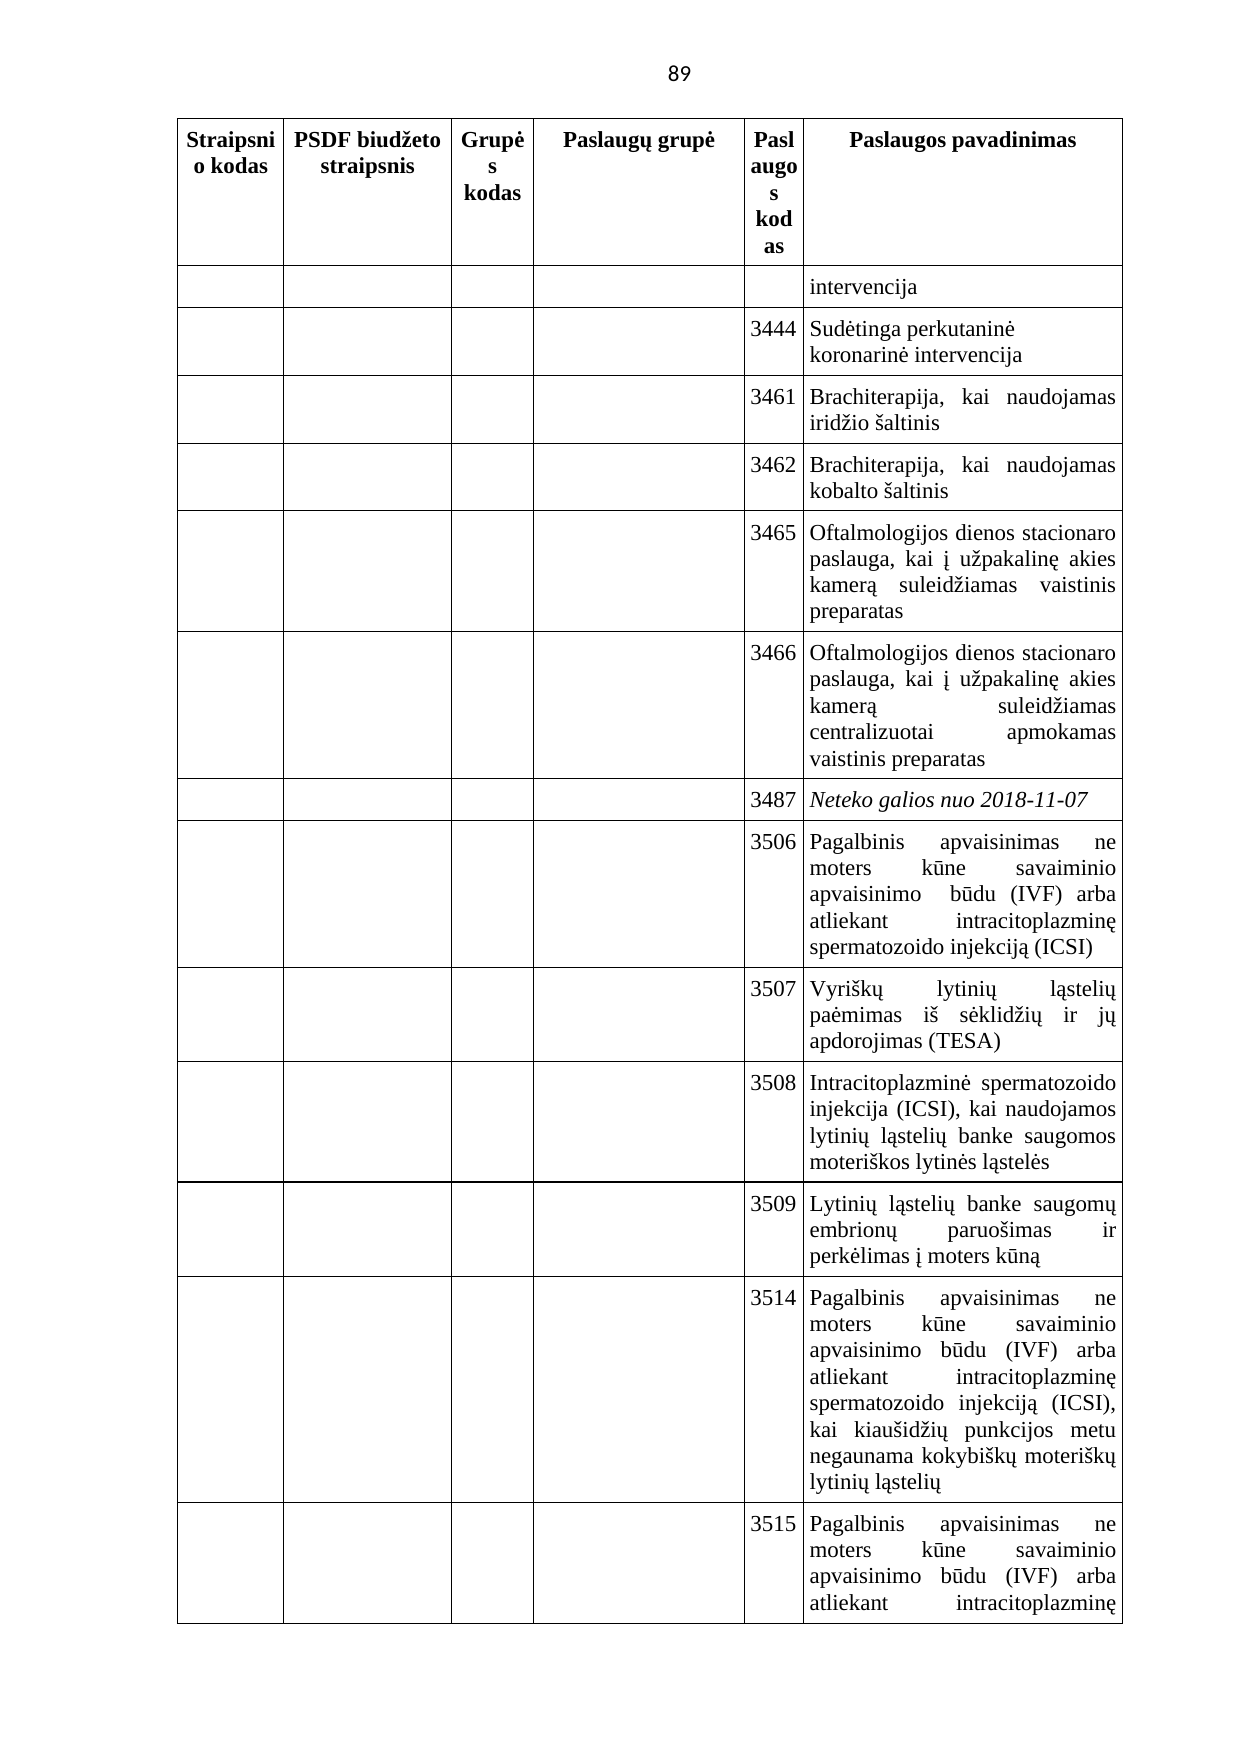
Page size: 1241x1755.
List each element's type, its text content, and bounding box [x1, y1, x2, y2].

table_cell [178, 1062, 283, 1181]
table_cell Lytinių ląstelių banke saugomų embrionų paruošimas ir perkėlimas į moters kūną [804, 1183, 1122, 1276]
table_cell [534, 1062, 744, 1181]
table_cell [452, 968, 533, 1061]
table_cell [452, 1503, 533, 1622]
table_cell [178, 632, 283, 778]
table_cell [534, 511, 744, 631]
table_cell 3514 [745, 1277, 803, 1502]
table_cell [178, 376, 283, 442]
table_cell 3465 [745, 511, 803, 631]
table_cell Vyriškų lytinių ląstelių paėmimas iš sėklidžių ir jų apdorojimas (TESA) [804, 968, 1122, 1061]
table_header Paslaugos kodas [745, 119, 803, 265]
table_cell [178, 444, 283, 510]
table_cell [284, 968, 451, 1061]
table_cell [452, 1277, 533, 1502]
table_cell [284, 779, 451, 819]
table_cell [178, 511, 283, 631]
table_cell [284, 1277, 451, 1502]
table_cell 3462 [745, 444, 803, 510]
table_cell Sudėtinga perkutaninė koronarinė intervencija [804, 308, 1122, 374]
table_cell [284, 511, 451, 631]
table_cell 3508 [745, 1062, 803, 1181]
table_cell [284, 1062, 451, 1181]
table_cell [534, 444, 744, 510]
table_cell Neteko galios nuo 2018-11-07 [804, 779, 1122, 819]
table_cell [178, 308, 283, 374]
table_cell [534, 632, 744, 778]
table_cell [178, 1503, 283, 1622]
table_cell intervencija [804, 266, 1122, 307]
table_cell [178, 1277, 283, 1502]
table_cell [452, 308, 533, 374]
table_cell [284, 821, 451, 967]
table_cell [284, 308, 451, 374]
table_cell Brachiterapija, kai naudojamas iridžio šaltinis [804, 376, 1122, 442]
table_cell Oftalmologijos dienos stacionaro paslauga, kai į užpakalinę akies kamerą suleidžiamas centralizuotai apmokamas vaistinis preparatas [804, 632, 1122, 778]
table_cell [284, 1183, 451, 1276]
table_cell [284, 266, 451, 307]
table_cell [534, 376, 744, 442]
table_cell [452, 266, 533, 307]
table_cell 3487 [745, 779, 803, 819]
table_cell [284, 1503, 451, 1622]
table_cell 3444 [745, 308, 803, 374]
table_cell [452, 511, 533, 631]
table_cell [178, 1183, 283, 1276]
table_cell [534, 1503, 744, 1622]
table_cell [178, 968, 283, 1061]
table_cell 3515 [745, 1503, 803, 1622]
table_cell 3506 [745, 821, 803, 967]
table_cell [452, 1062, 533, 1181]
table_cell 3466 [745, 632, 803, 778]
table_cell Pagalbinis apvaisinimas ne moters kūne savaiminio apvaisinimo būdu (IVF) arba atliekant intracitoplazminę spermatozoido injekciją (ICSI) [804, 821, 1122, 967]
table_cell 3507 [745, 968, 803, 1061]
table_cell [534, 1183, 744, 1276]
table_cell [178, 821, 283, 967]
table_cell 3509 [745, 1183, 803, 1276]
table_cell [534, 821, 744, 967]
table_header Grupės kodas [452, 119, 533, 265]
table_cell [534, 308, 744, 374]
table_cell [452, 821, 533, 967]
table_cell [745, 266, 803, 307]
table_cell [534, 779, 744, 819]
table_header PSDF biudžeto straipsnis [284, 119, 451, 265]
table_cell [452, 779, 533, 819]
table_cell [452, 444, 533, 510]
table_header Paslaugų grupė [534, 119, 744, 265]
table_cell Brachiterapija, kai naudojamas kobalto šaltinis [804, 444, 1122, 510]
table_header Paslaugos pavadinimas [804, 119, 1122, 265]
table_cell [452, 1183, 533, 1276]
table_cell Pagalbinis apvaisinimas ne moters kūne savaiminio apvaisinimo būdu (IVF) arba atliekant intracitoplazminę [804, 1503, 1122, 1622]
table_cell [452, 632, 533, 778]
table_cell Oftalmologijos dienos stacionaro paslauga, kai į užpakalinę akies kamerą suleidžiamas vaistinis preparatas [804, 511, 1122, 631]
table_cell [284, 376, 451, 442]
table_header Straipsnio kodas [178, 119, 283, 265]
table_cell 3461 [745, 376, 803, 442]
table_cell [534, 266, 744, 307]
table_cell [178, 266, 283, 307]
table_cell [284, 444, 451, 510]
table_cell [284, 632, 451, 778]
table_cell [452, 376, 533, 442]
table_cell [178, 779, 283, 819]
table_cell [534, 968, 744, 1061]
table_cell Pagalbinis apvaisinimas ne moters kūne savaiminio apvaisinimo būdu (IVF) arba atliekant intracitoplazminę spermatozoido injekciją (ICSI), kai kiaušidžių punkcijos metu negaunama kokybiškų moteriškų lytinių ląstelių [804, 1277, 1122, 1502]
table_cell Intracitoplazminė spermatozoido injekcija (ICSI), kai naudojamos lytinių ląstelių banke saugomos moteriškos lytinės ląstelės [804, 1062, 1122, 1181]
table_cell [534, 1277, 744, 1502]
